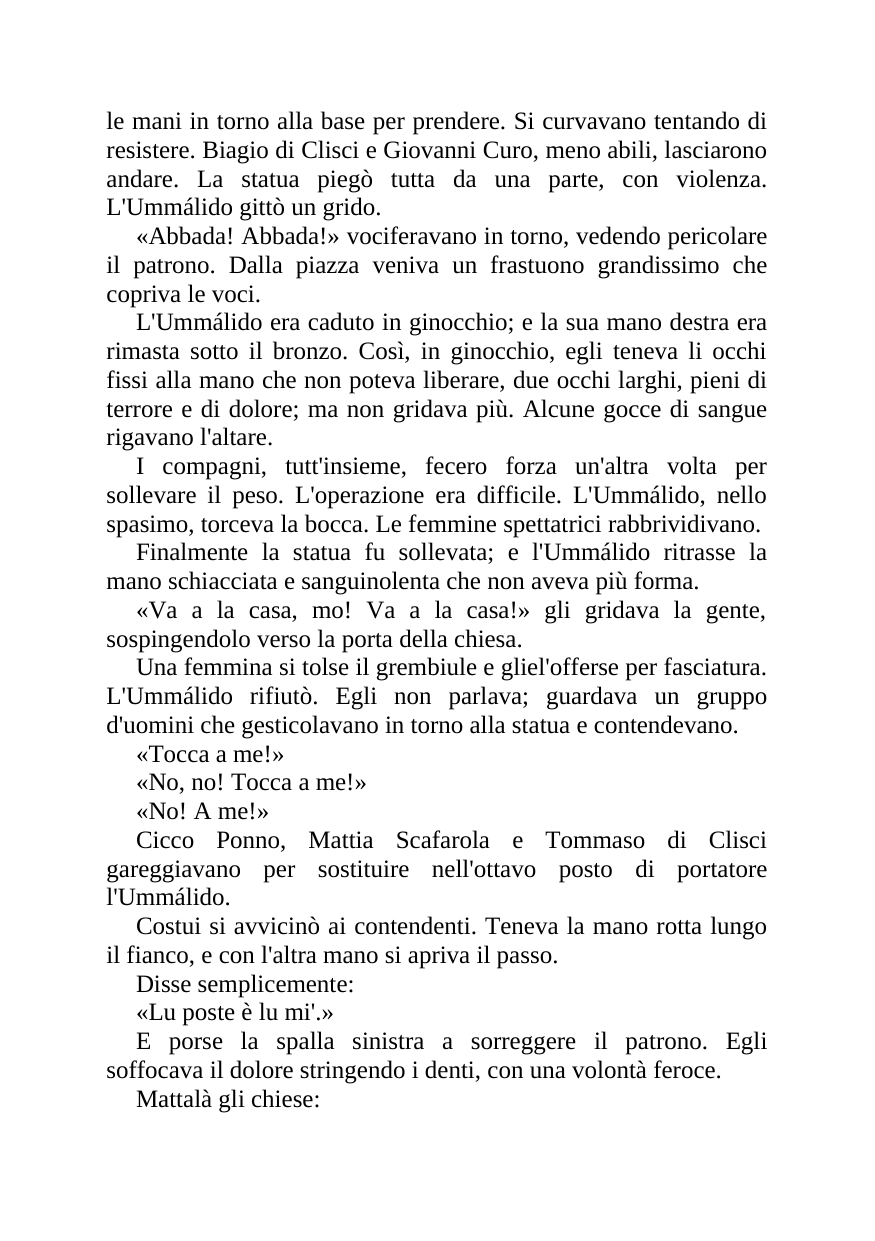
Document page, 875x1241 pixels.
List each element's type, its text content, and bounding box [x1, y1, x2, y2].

text I compagni, tutt'insieme, fecero forza un'altra volta per sollevare il peso. L'operazione era difficile. L'Ummálido, nello spasimo, torceva la bocca. Le femmine spettatrici rabbrividivano. [106, 451, 768, 537]
text «Va a la casa, mo! Va a la casa!» gli gridava la gente, sospingendolo verso la porta della chiesa. [106, 595, 768, 652]
text «No! A me!» [106, 796, 768, 825]
text «No, no! Tocca a me!» [106, 767, 768, 796]
text le mani in torno alla base per prendere. Si curvavano tentando di resistere. Biagio di Clisci e Giovanni Curo, meno abili, lasciarono andare. La statua piegò tutta da una parte, con violenza. L'Ummálido gittò un grido. [106, 106, 768, 221]
text Cicco Ponno, Mattia Scafarola e Tommaso di Clisci gareggiavano per sostituire nell'ottavo posto di portatore l'Ummálido. [106, 825, 768, 911]
text Finalmente la statua fu sollevata; e l'Ummálido ritrasse la mano schiacciata e sanguinolenta che non aveva più forma. [106, 537, 768, 595]
text «Tocca a me!» [106, 739, 768, 767]
text «Abbada! Abbada!» vociferavano in torno, vedendo pericolare il patrono. Dalla piazza veniva un frastuono grandissimo che copriva le voci. [106, 221, 768, 307]
text Disse semplicemente: [106, 969, 768, 997]
text E porse la spalla sinistra a sorreggere il patrono. Egli soffocava il dolore stringendo i denti, con una volontà feroce. [106, 1026, 768, 1084]
text L'Ummálido era caduto in ginocchio; e la sua mano destra era rimasta sotto il bronzo. Così, in ginocchio, egli teneva li occhi fissi alla mano che non poteva liberare, due occhi larghi, pieni di terrore e di dolore; ma non gridava più. Alcune gocce di sangue rigavano l'altare. [106, 307, 768, 451]
text Costui si avvicinò ai contendenti. Teneva la mano rotta lungo il fianco, e con l'altra mano si apriva il passo. [106, 911, 768, 969]
text «Lu poste è lu mi'.» [106, 997, 768, 1026]
text Mattalà gli chiese: [106, 1084, 768, 1112]
text Una femmina si tolse il grembiule e gliel'offerse per fasciatura. L'Ummálido rifiutò. Egli non parlava; guardava un gruppo d'uomini che gesticolavano in torno alla statua e contendevano. [106, 652, 768, 739]
